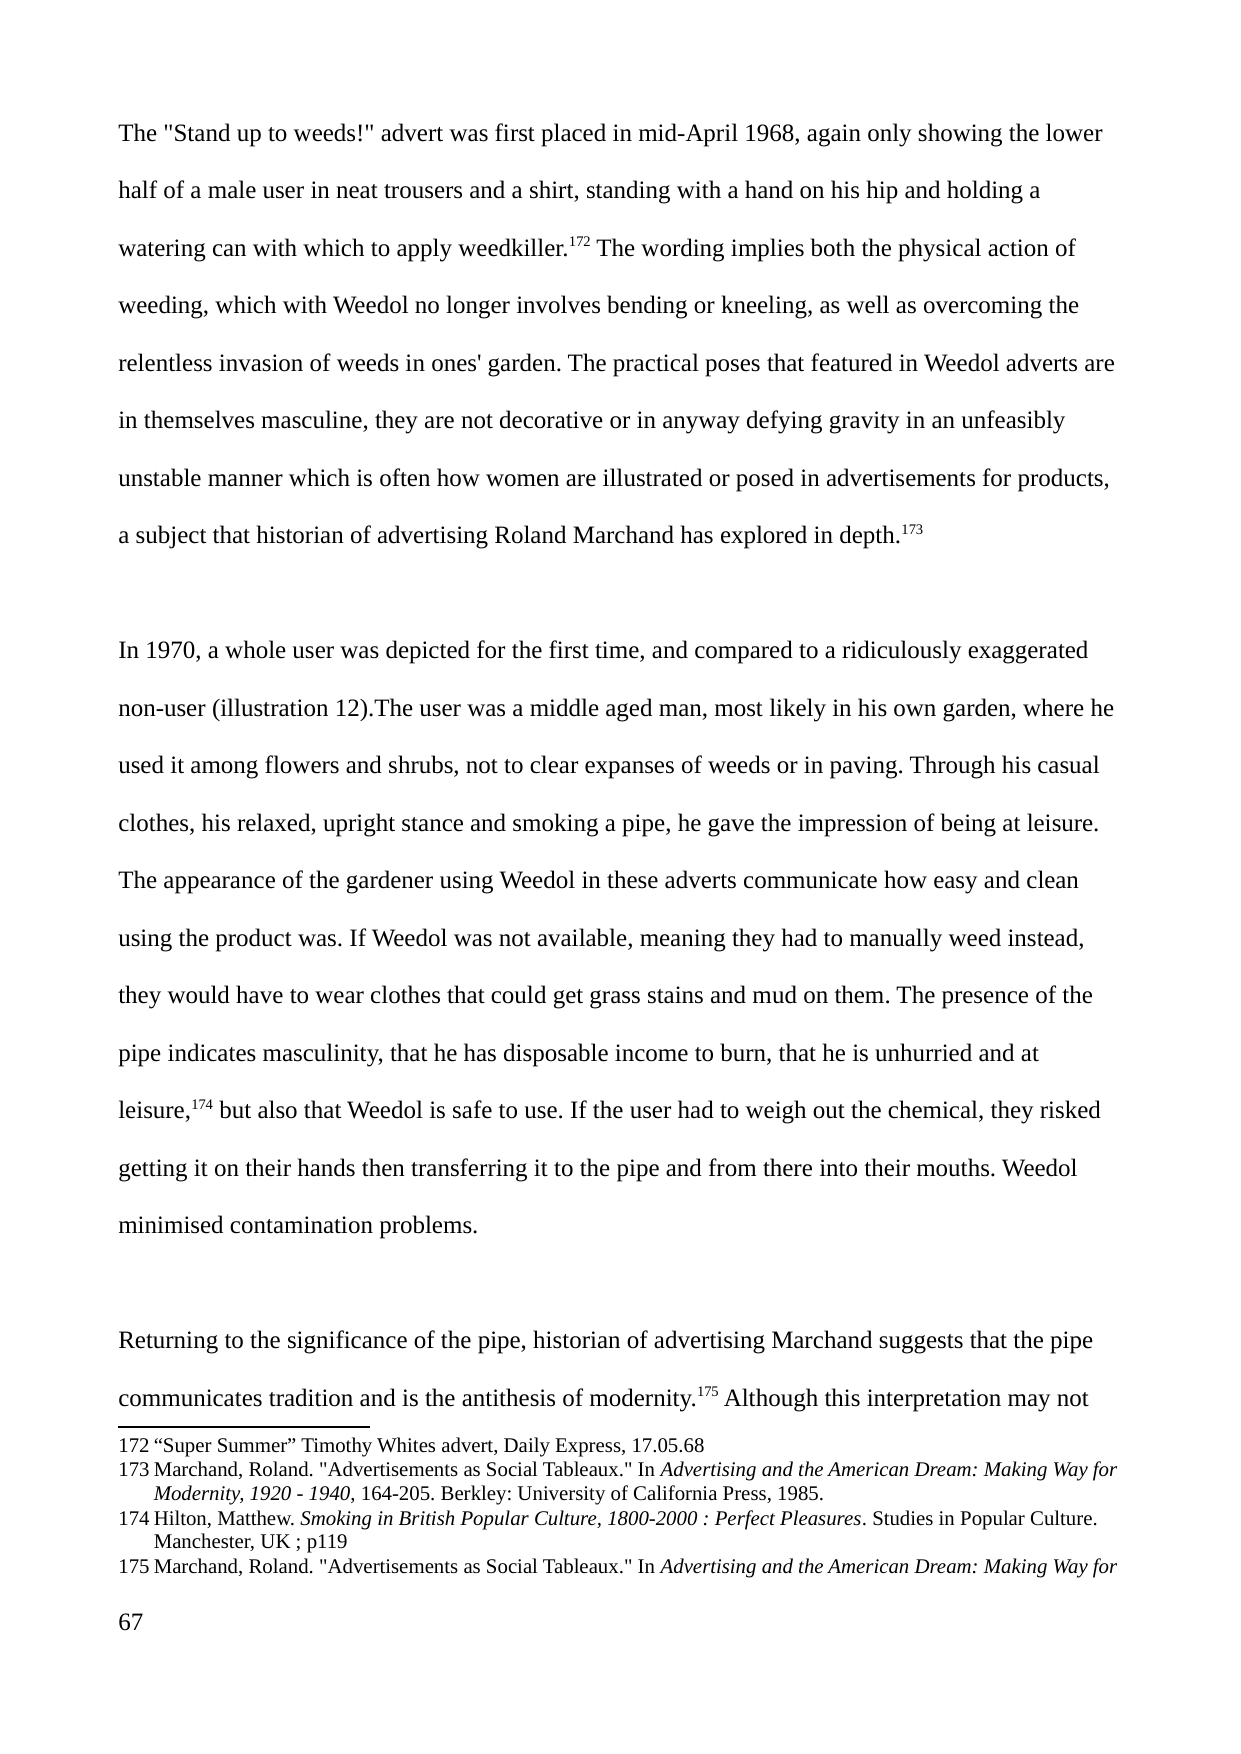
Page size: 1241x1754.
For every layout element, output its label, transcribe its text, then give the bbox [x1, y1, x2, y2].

text In 1970, a whole user was depicted for the first time, and compared to a ridiculously exaggerated non-user (illustration 12).The user was a middle aged man, most likely in his own garden, where he used it among flowers and shrubs, not to clear expanses of weeds or in paving. Through his casual clothes, his relaxed, upright stance and smoking a pipe, he gave the impression of being at leisure. The appearance of the gardener using Weedol in these adverts communicate how easy and clean using the product was. If Weedol was not available, meaning they had to manually weed instead, they would have to wear clothes that could get grass stains and mud on them. The presence of the pipe indicates masculinity, that he has disposable income to burn, that he is unhurried and at leisure, but also that Weedol is safe to use. If the user had to weigh out the chemical, they risked getting it on their hands then transferring it to the pipe and from there into their mouths. Weedol minimised contamination problems. [118, 636, 1122, 1239]
text Marchand, Roland. "Advertisements as Social Tableaux." In Advertising and the American Dream: Making Way for Modernity, 1920 - 1940, 164-205. Berkley: University of California Press, 1985. [118, 1457, 1122, 1505]
text “Super Summer” Timothy Whites advert, Daily Express, 17.05.68 [118, 1433, 1122, 1457]
text The "Stand up to weeds!" advert was first placed in mid-April 1968, again only showing the lower half of a male user in neat trousers and a shirt, standing with a hand on his hip and holding a watering can with which to apply weedkiller. The wording implies both the physical action of weeding, which with Weedol no longer involves bending or kneeling, as well as overcoming the relentless invasion of weeds in ones' garden. The practical poses that featured in Weedol adverts are in themselves masculine, they are not decorative or in anyway defying gravity in an unfeasibly unstable manner which is often how women are illustrated or posed in advertisements for products, a subject that historian of advertising Roland Marchand has explored in depth. [118, 118, 1122, 549]
text Marchand, Roland. "Advertisements as Social Tableaux." In Advertising and the American Dream: Making Way for [118, 1553, 1122, 1578]
text Hilton, Matthew. Smoking in British Popular Culture, 1800-2000 : Perfect Pleasures. Studies in Popular Culture. Manchester, UK ; p119 [118, 1505, 1122, 1553]
text Returning to the significance of the pipe, historian of advertising Marchand suggests that the pipe communicates tradition and is the antithesis of modernity. Although this interpretation may not [118, 1326, 1122, 1412]
